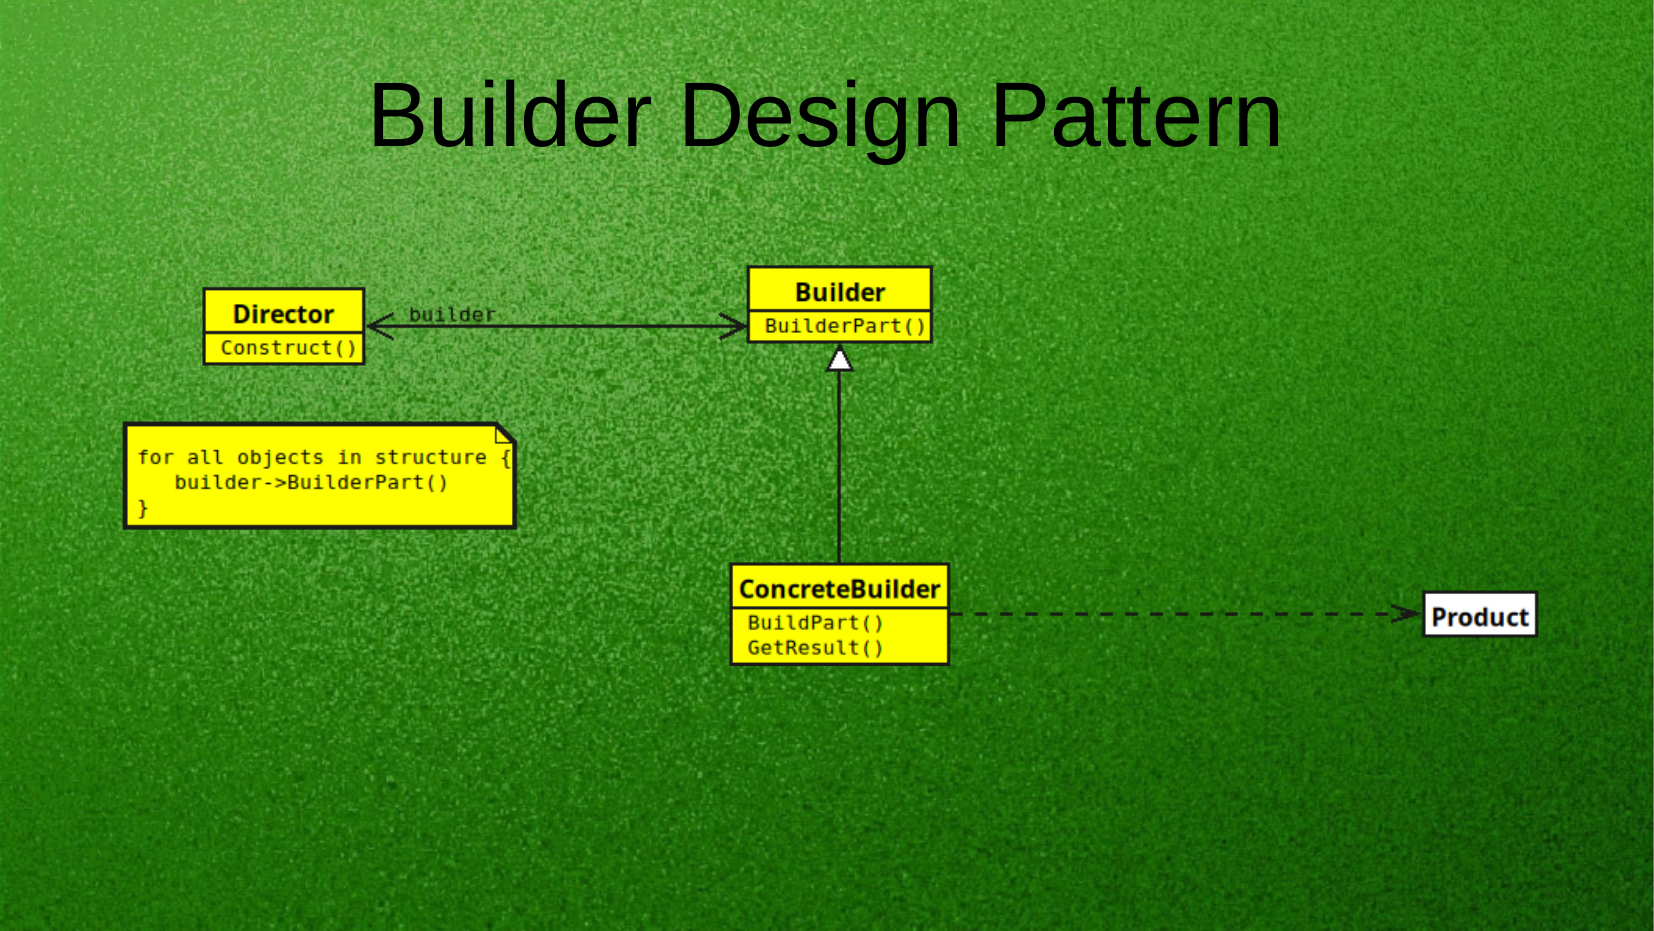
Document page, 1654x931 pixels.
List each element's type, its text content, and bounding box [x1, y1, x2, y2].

title Builder Design Pattern [82, 21, 1571, 208]
picture [0, 0, 1654, 931]
